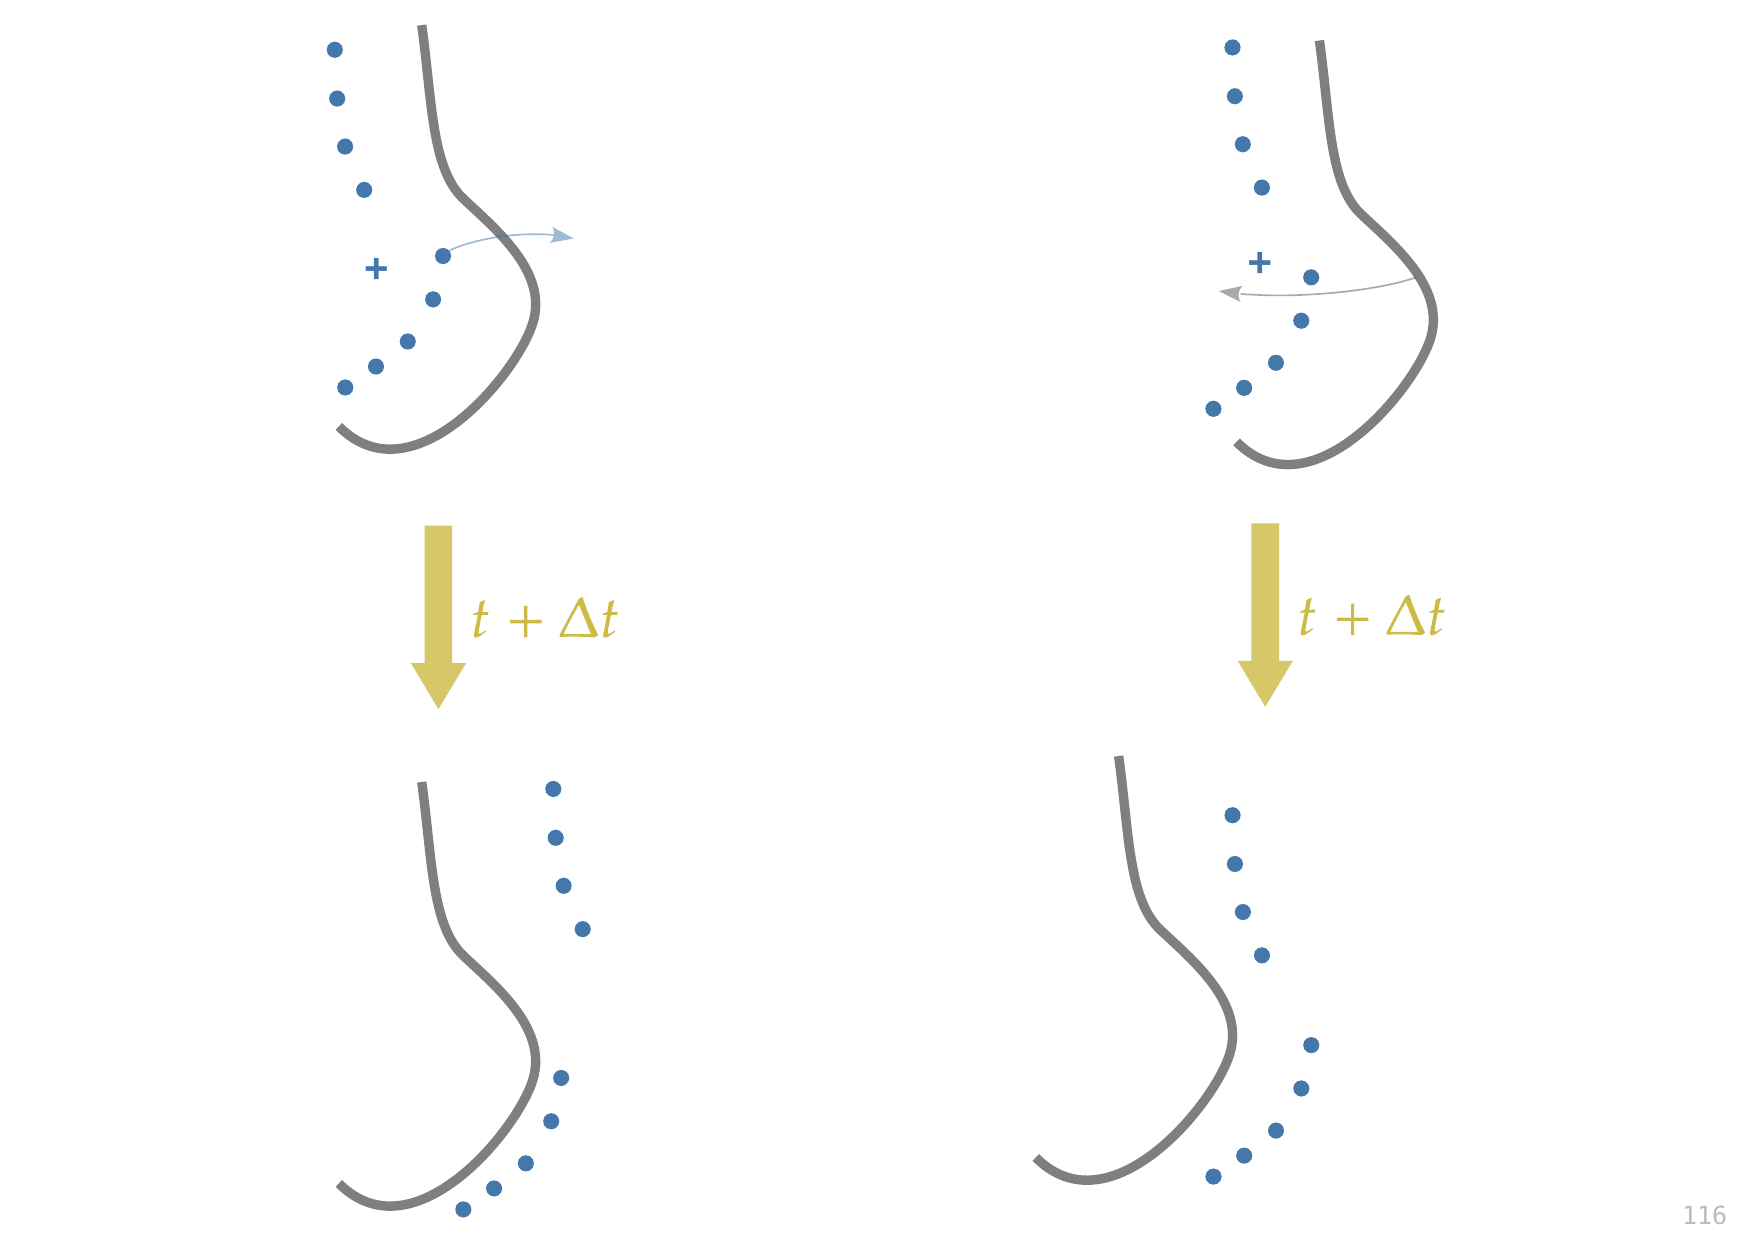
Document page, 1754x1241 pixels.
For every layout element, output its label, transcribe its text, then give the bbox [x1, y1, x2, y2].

text_box [1386, 594, 1425, 636]
text_box + [1232, 218, 1289, 282]
text_box [472, 600, 489, 638]
text_box [410, 525, 467, 710]
text_box [1226, 88, 1243, 105]
text_box [1267, 1122, 1285, 1139]
text_box [1234, 903, 1251, 921]
text_box [1267, 354, 1285, 371]
text_box [1336, 603, 1369, 636]
text_box [602, 600, 618, 638]
text_box [1234, 136, 1251, 153]
text_box [326, 41, 343, 58]
text_box [1253, 947, 1271, 964]
text_box + [349, 224, 406, 288]
text_box [1236, 379, 1253, 396]
text_box [1224, 807, 1241, 824]
text_box [517, 1155, 534, 1172]
text_box [547, 829, 564, 846]
text_box [559, 597, 598, 638]
text_box [337, 138, 354, 155]
text_box [510, 605, 542, 638]
text_box [1236, 1147, 1253, 1164]
text_box [555, 877, 572, 894]
text_box [1205, 400, 1222, 417]
text_box [1293, 312, 1310, 329]
text_box [434, 247, 452, 265]
text_box [1237, 523, 1293, 707]
text_box [1205, 1168, 1222, 1185]
text_box [545, 780, 562, 798]
text_box [1429, 597, 1445, 636]
text_box [543, 1113, 560, 1130]
text_box [1224, 39, 1241, 56]
text_box [1253, 179, 1271, 196]
text_box [574, 921, 591, 938]
text_box [1299, 597, 1316, 636]
text_box [356, 181, 373, 199]
text_box [329, 90, 346, 107]
text_box [553, 1069, 570, 1087]
text_box [485, 1180, 503, 1197]
text_box [455, 1201, 472, 1218]
text_box [1226, 855, 1244, 873]
text_box [1303, 269, 1320, 286]
text_box [367, 358, 385, 375]
text_box [399, 333, 416, 350]
text_box [1303, 1037, 1320, 1054]
text_box [425, 291, 442, 308]
text_box [1293, 1080, 1310, 1097]
text_box [337, 379, 354, 396]
